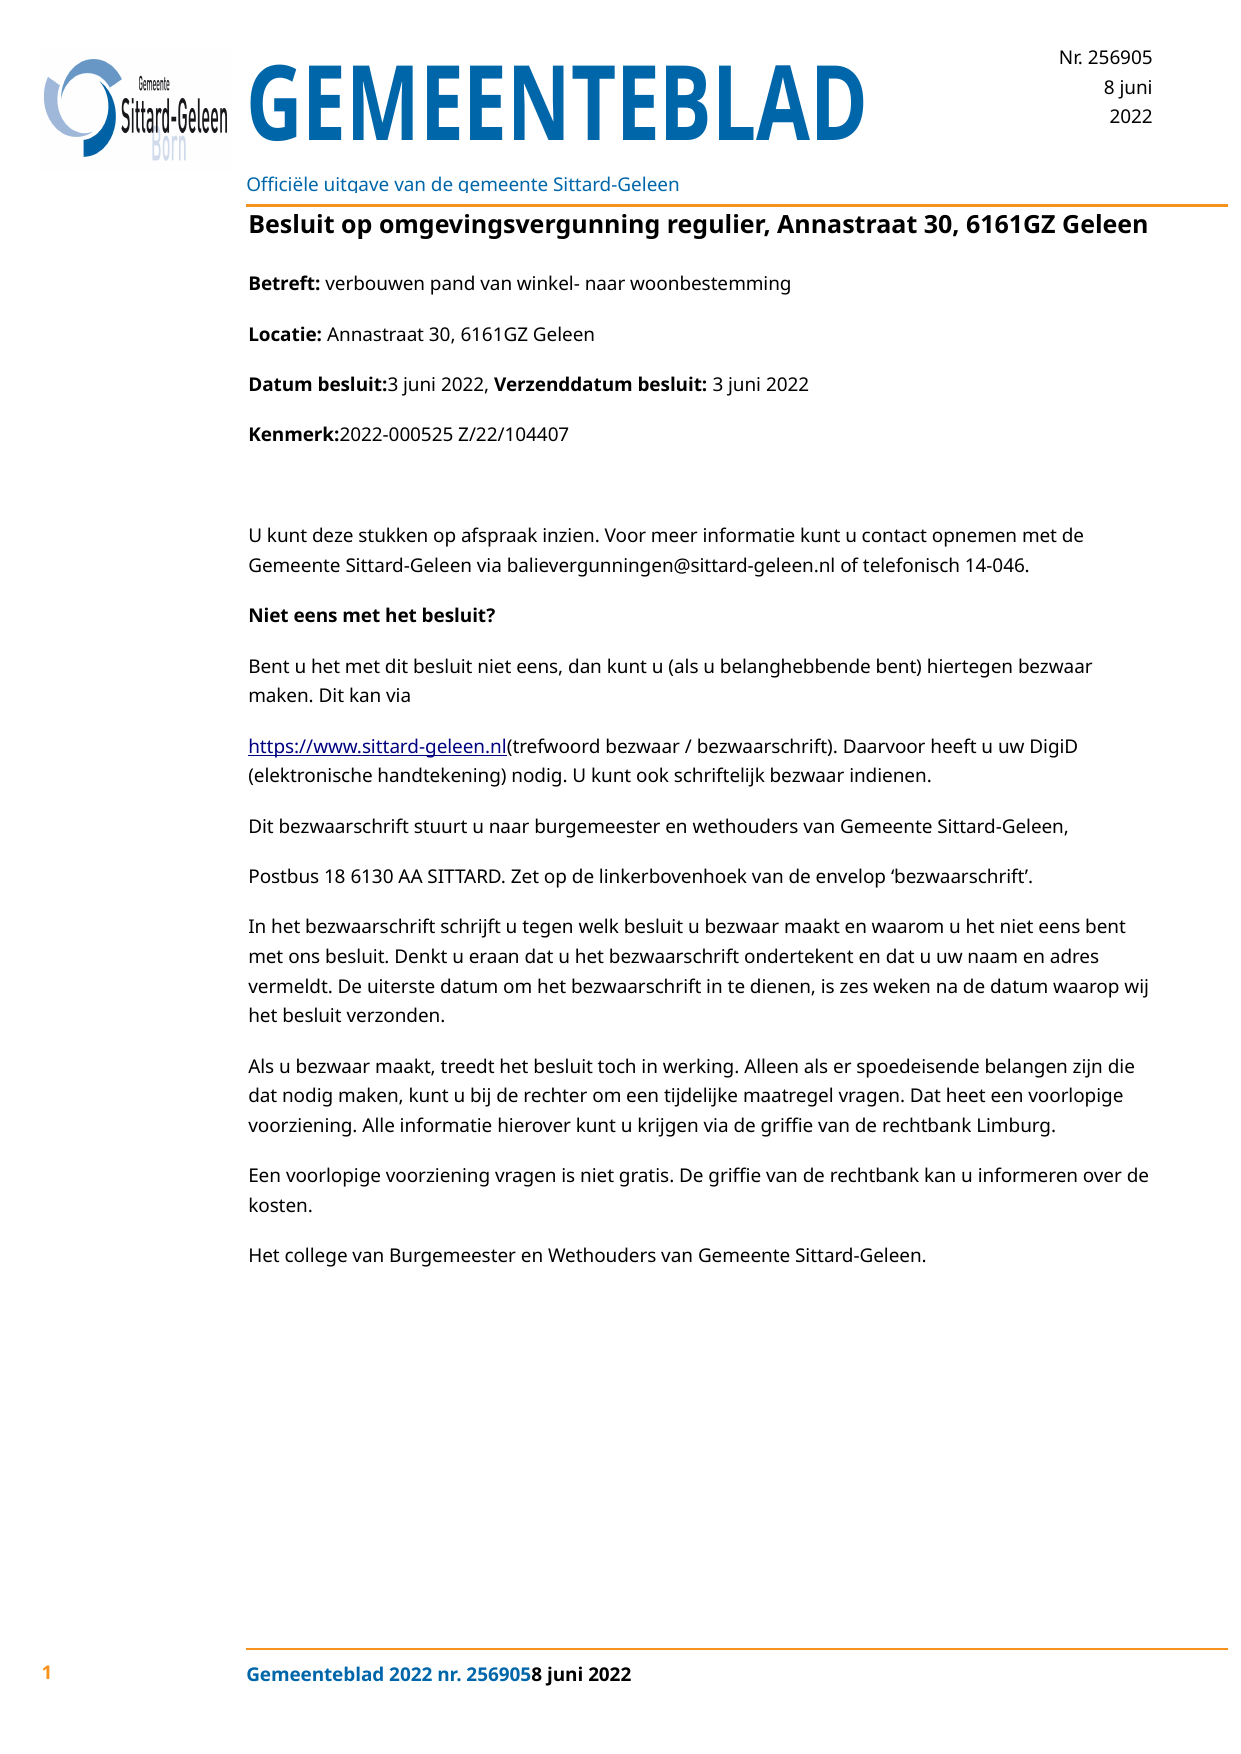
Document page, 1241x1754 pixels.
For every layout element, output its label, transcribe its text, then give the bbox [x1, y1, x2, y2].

text U kunt deze stukken op afspraak inzien. Voor meer informatie kunt u contact opnemen met de Gemeente Sittard-Geleen via balievergunningen@sittard-geleen.nl of telefonisch 14-046. [248, 522, 1152, 578]
text Betreft: verbouwen pand van winkel- naar woonbestemming [248, 270, 1152, 296]
text Bent u het met dit besluit niet eens, dan kunt u (als u belanghebbende bent) hiertegen bezwaar maken. Dit kan via [248, 653, 1152, 708]
text https://www.sittard-geleen.nl(trefwoord bezwaar / bezwaarschrift). Daarvoor heeft u uw DigiD (elektronische handtekening) nodig. U kunt ook schriftelijk bezwaar indienen. [248, 733, 1152, 788]
text Besluit op omgevingsvergunning regulier, Annastraat 30, 6161GZ Geleen [248, 207, 1152, 241]
text Een voorlopige voorziening vragen is niet gratis. De griffie van de rechtbank kan u informeren over de kosten. [248, 1162, 1152, 1218]
text Postbus 18 6130 AA SITTARD. Zet op de linkerbovenhoek van de envelop ‘bezwaarschrift’. [248, 863, 1152, 889]
text Kenmerk:2022-000525 Z/22/104407 [248, 422, 1152, 447]
text Als u bezwaar maakt, treedt het besluit toch in werking. Alleen als er spoedeisende belangen zijn die dat nodig maken, kunt u bij de rechter om een tijdelijke maatregel vragen. Dat heet een voorlopige voorziening. Alle informatie hierover kunt u krijgen via de griffie van de rechtbank Limburg. [248, 1053, 1152, 1138]
text Dit bezwaarschrift stuurt u naar burgemeester en wethouders van Gemeente Sittard-Geleen, [248, 813, 1152, 838]
text Het college van Burgemeester en Wethouders van Gemeente Sittard-Geleen. [248, 1242, 1152, 1268]
picture [41, 47, 231, 172]
text Niet eens met het besluit? [248, 602, 1152, 628]
text In het bezwaarschrift schrijft u tegen welk besluit u bezwaar maakt en waarom u het niet eens bent met ons besluit. Denkt u eraan dat u het bezwaarschrift ondertekent en dat u uw naam en adres vermeldt. De uiterste datum om het bezwaarschrift in te dienen, is zes weken na de datum waarop wij het besluit verzonden. [248, 914, 1152, 1028]
text Datum besluit:3 juni 2022, Verzenddatum besluit: 3 juni 2022 [248, 371, 1152, 397]
text Locatie: Annastraat 30, 6161GZ Geleen [248, 321, 1152, 346]
